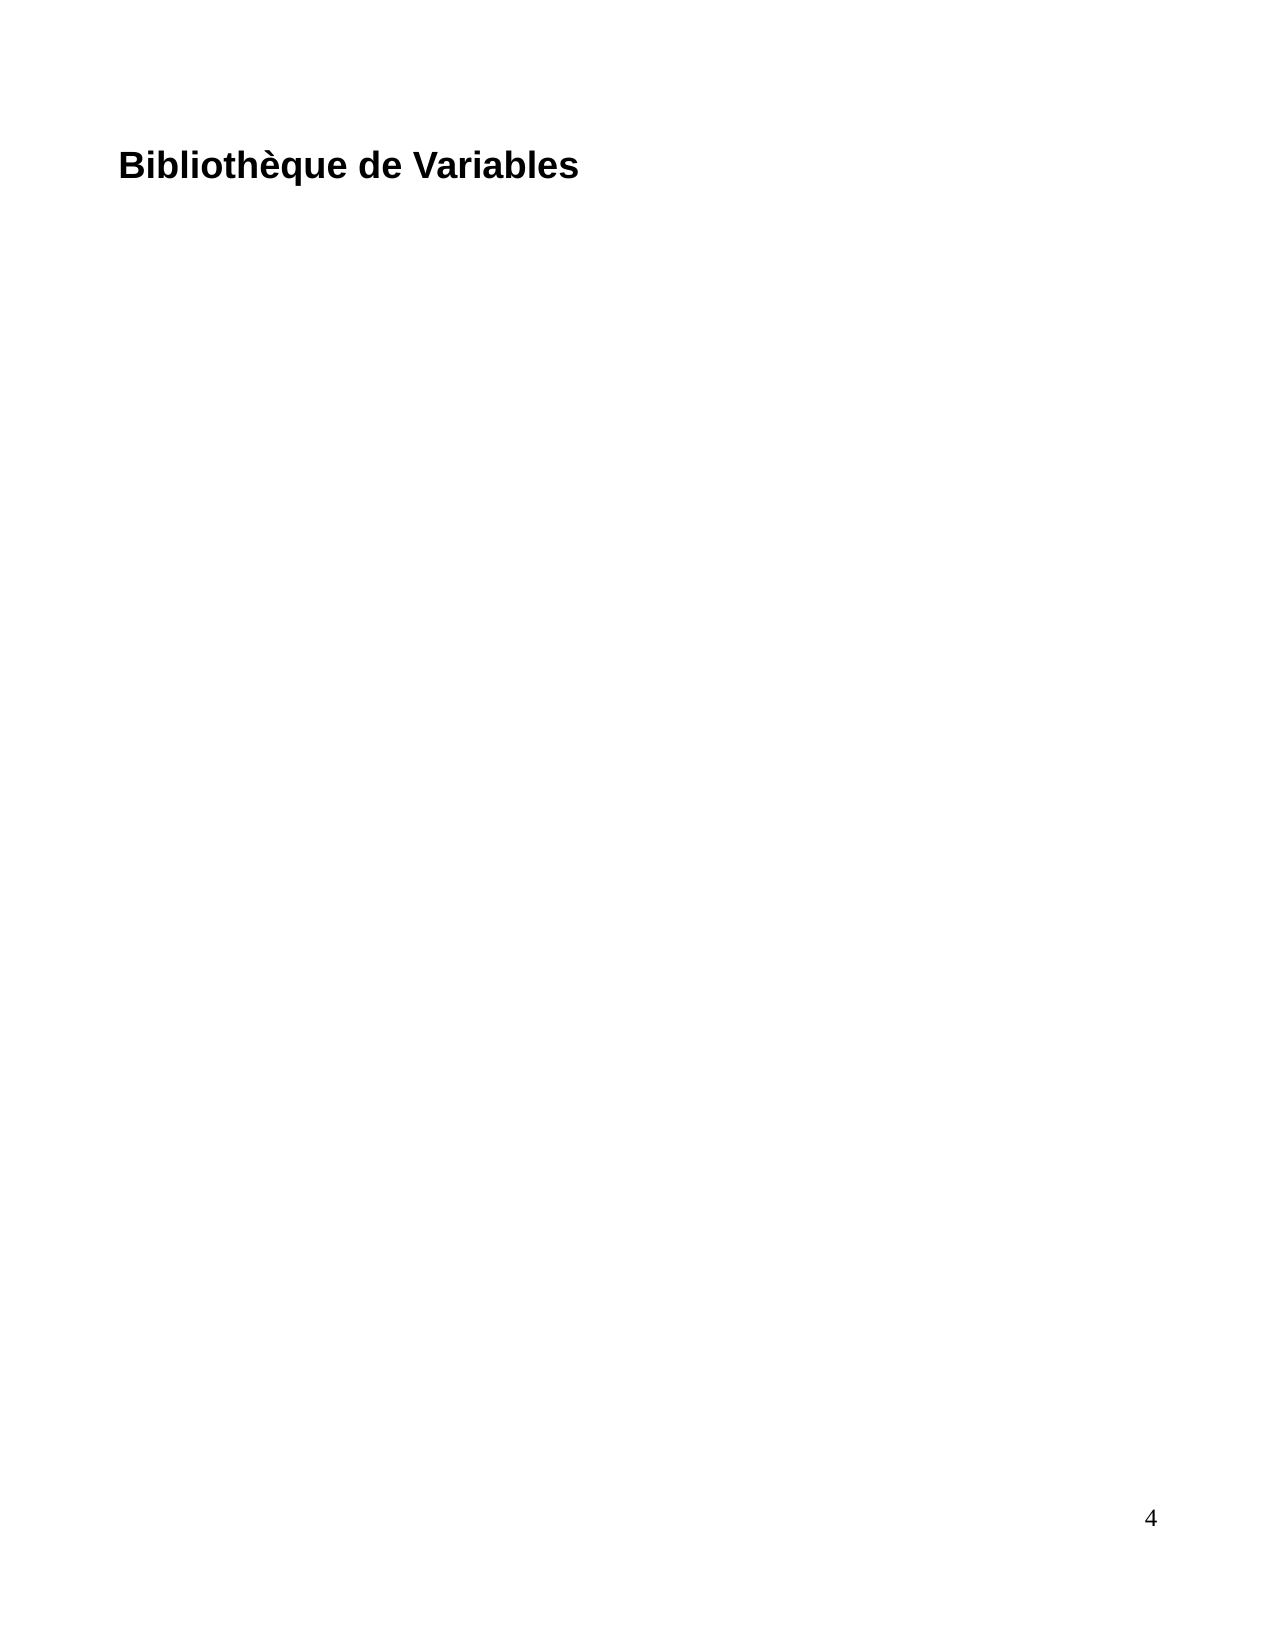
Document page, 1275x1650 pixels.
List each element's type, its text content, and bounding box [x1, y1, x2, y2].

subtitle Bibliothèque de Variables [118, 143, 1157, 187]
